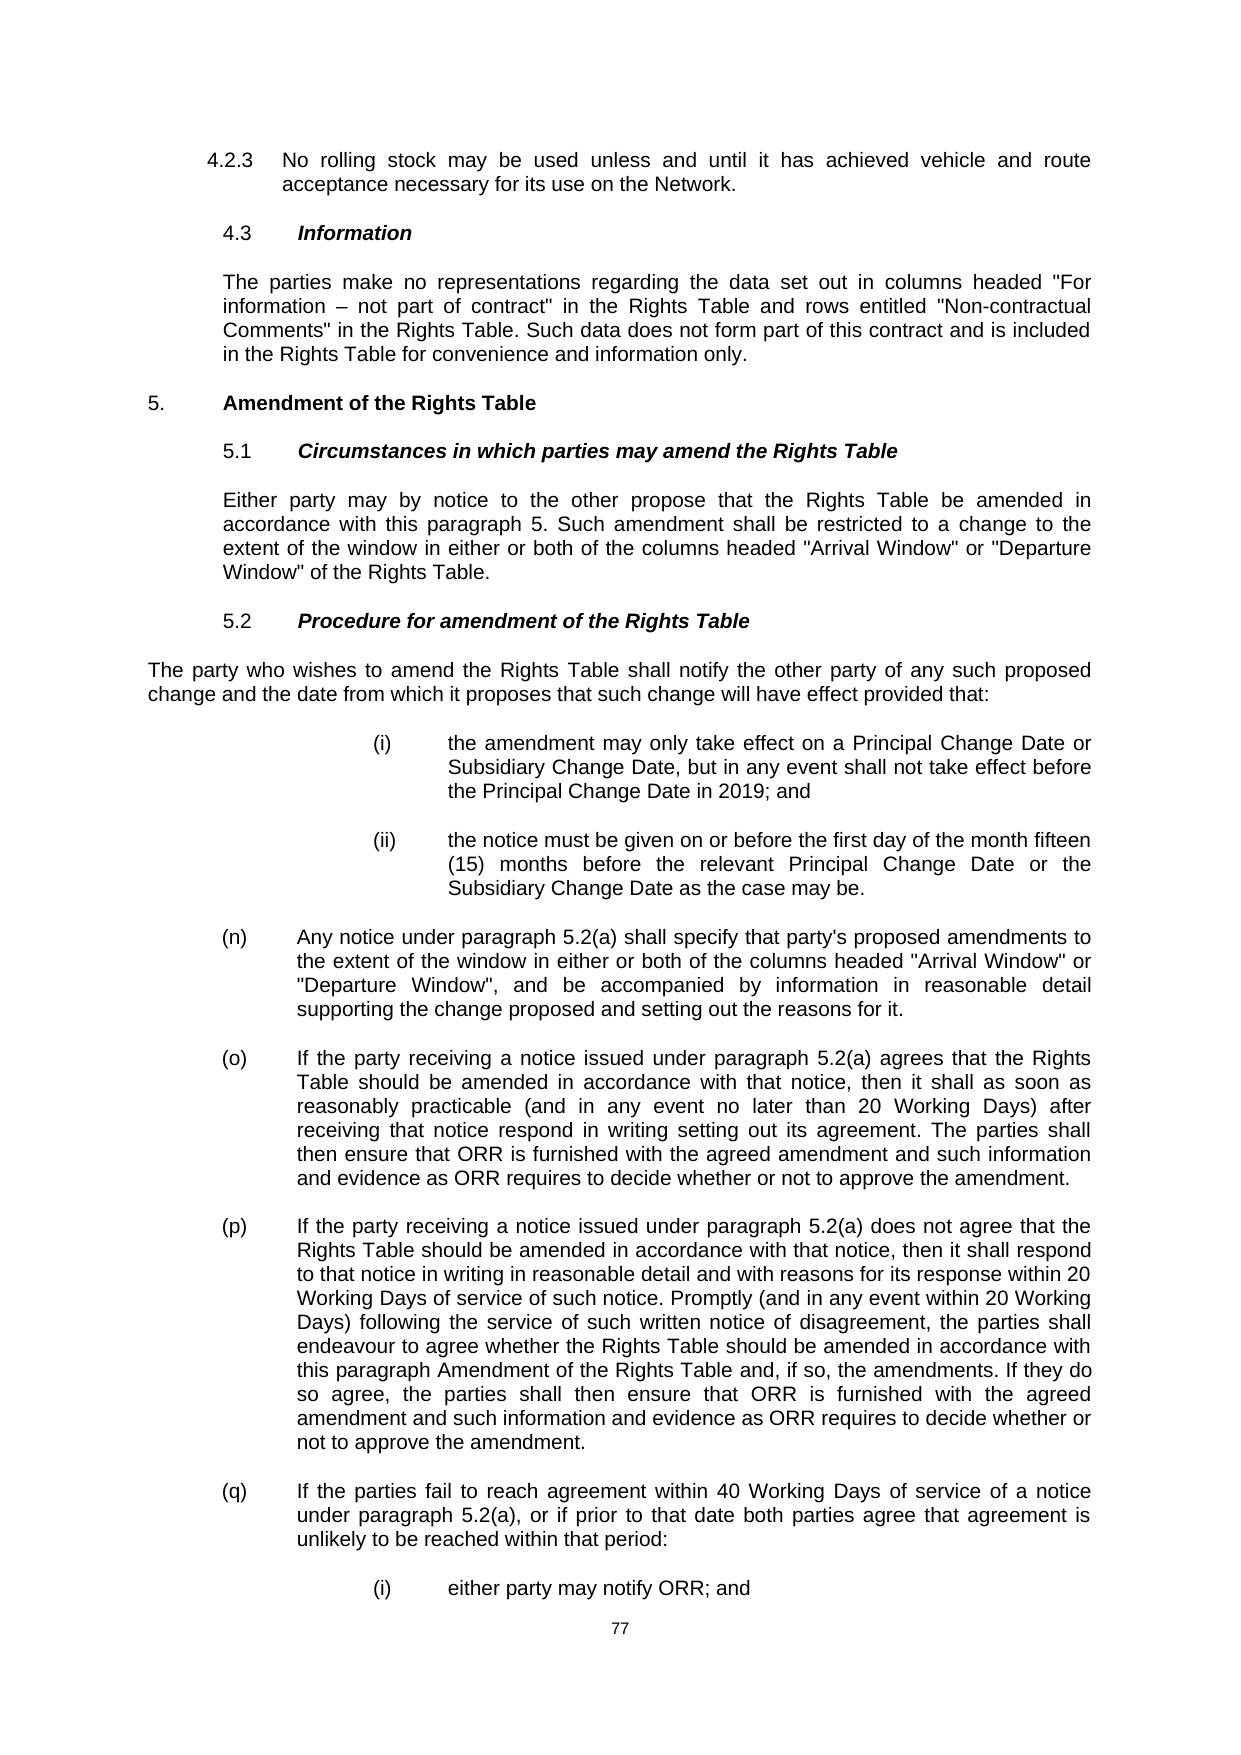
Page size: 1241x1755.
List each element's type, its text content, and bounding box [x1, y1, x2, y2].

subtitle If the party receiving a notice issued under paragraph 5.2(a) agrees that the Rights Table should be amended in accordance with that notice, then it shall as soon as reasonably practicable (and in any event no later than 20 Working Days) after receiving that notice respond in writing setting out its agreement. The parties shall then ensure that ORR is furnished with the agreed amendment and such information and evidence as ORR requires to decide whether or not to approve the amendment. [222, 1046, 1093, 1189]
subtitle the notice must be given on or before the first day of the month fifteen (15) months before the relevant Principal Change Date or the Subsidiary Change Date as the case may be. [373, 828, 1093, 900]
text Either party may by notice to the other propose that the Rights Table be amended in accordance with this paragraph 5. Such amendment shall be restricted to a change to the extent of the window in either or both of the columns headed "Arrival Window" or "Departure Window" of the Rights Table. [223, 488, 1093, 584]
list Procedure for amendment of the Rights Table [223, 609, 1093, 633]
list Amendment of the Rights Table [148, 390, 1093, 414]
subtitle the amendment may only take effect on a Principal Change Date or Subsidiary Change Date, but in any event shall not take effect before the Principal Change Date in 2019; and [373, 731, 1093, 803]
subtitle either party may notify ORR; and [373, 1576, 1093, 1600]
list Information [223, 221, 1093, 244]
subtitle If the party receiving a notice issued under paragraph 5.2(a) does not agree that the Rights Table should be amended in accordance with that notice, then it shall respond to that notice in writing in reasonable detail and with reasons for its response within 20 Working Days of service of such notice. Promptly (and in any event within 20 Working Days) following the service of such written notice of disagreement, the parties shall endeavour to agree whether the Rights Table should be amended in accordance with this paragraph 5 and, if so, the amendments. If they do so agree, the parties shall then ensure that ORR is furnished with the agreed amendment and such information and evidence as ORR requires to decide whether or not to approve the amendment. [222, 1214, 1093, 1454]
list No rolling stock may be used unless and until it has achieved vehicle and route acceptance necessary for its use on the Network. [207, 148, 1093, 196]
text The parties make no representations regarding the data set out in columns headed "For information – not part of contract" in the Rights Table and rows entitled "Non-contractual Comments" in the Rights Table. Such data does not form part of this contract and is included in the Rights Table for convenience and information only. [223, 269, 1093, 365]
subtitle If the parties fail to reach agreement within 40 Working Days of service of a notice under paragraph 5.2(a), or if prior to that date both parties agree that agreement is unlikely to be reached within that period: [222, 1479, 1093, 1551]
list Circumstances in which parties may amend the Rights Table [223, 439, 1093, 463]
subtitle Any notice under paragraph 5.2(a) shall specify that party's proposed amendments to the extent of the window in either or both of the columns headed "Arrival Window" or "Departure Window", and be accompanied by information in reasonable detail supporting the change proposed and setting out the reasons for it. [222, 925, 1093, 1021]
subtitle The party who wishes to amend the Rights Table shall notify the other party of any such proposed change and the date from which it proposes that such change will have effect provided that: [148, 658, 1093, 706]
